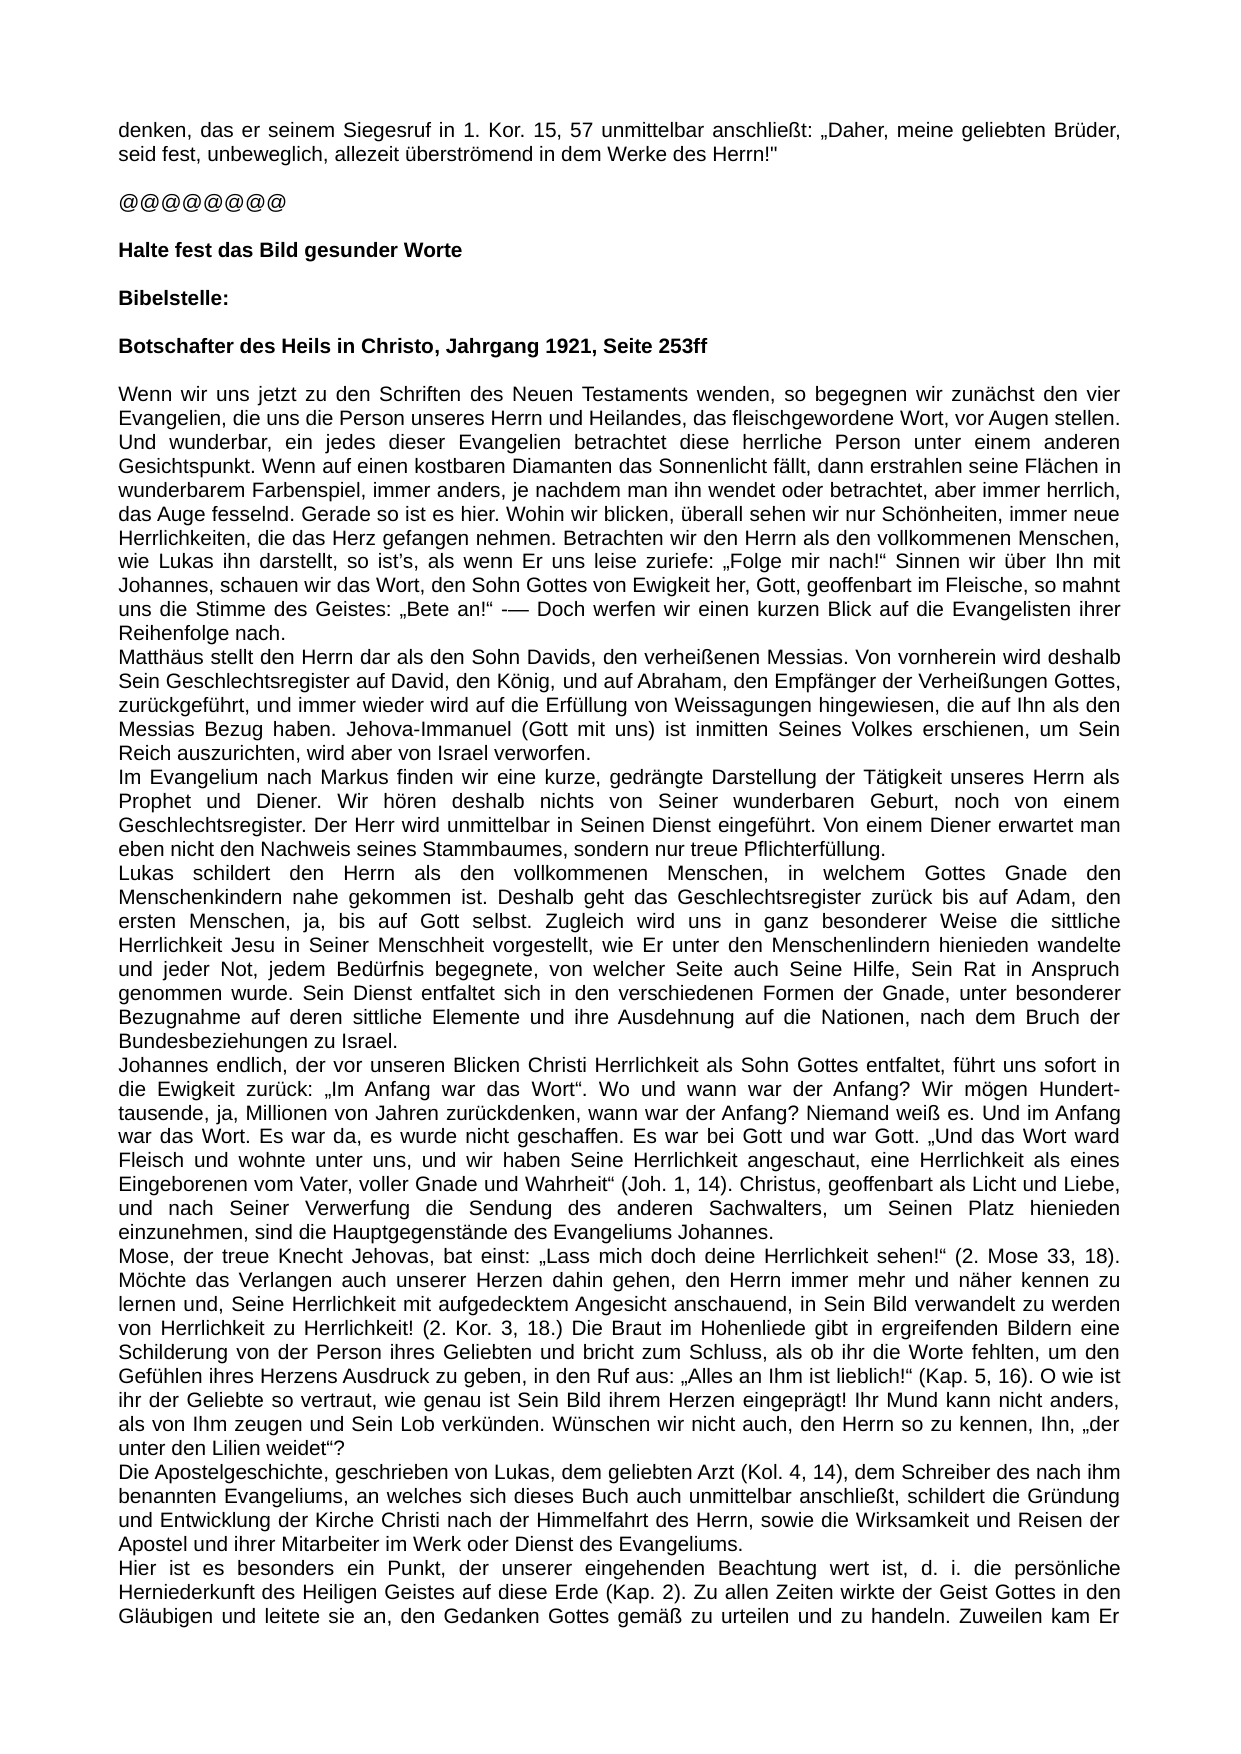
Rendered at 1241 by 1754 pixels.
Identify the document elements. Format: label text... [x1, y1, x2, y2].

text Im Evangelium nach Markus finden wir eine kurze, gedrängte Darstellung der Tätigkeit unseres Herrn als Prophet und Diener. Wir hören deshalb nichts von Seiner wunderbaren Geburt, noch von einem Geschlechtsregister. Der Herr wird unmittelbar in Seinen Dienst eingeführt. Von einem Diener erwartet man eben nicht den Nachweis seines Stammbaumes, sondern nur treue Pflichterfüllung. [118, 765, 1122, 861]
text Halte fest das Bild gesunder Worte [118, 238, 1122, 262]
text Bibelstelle: [118, 286, 1122, 310]
text Wenn wir uns jetzt zu den Schriften des Neuen Testaments wenden, so begegnen wir zunächst den vier Evangelien, die uns die Person unseres Herrn und Heilandes, das fleischgewordene Wort, vor Augen stellen. Und wunderbar, ein jedes dieser Evangelien betrachtet diese herrliche Person unter einem anderen Gesichtspunkt. Wenn auf einen kostbaren Diamanten das Sonnenlicht fällt, dann erstrahlen seine Flächen in wunderbarem Farbenspiel, immer anders, je nachdem man ihn wendet oder betrachtet, aber immer herrlich, das Auge fesselnd. Gerade so ist es hier. Wohin wir blicken, überall sehen wir nur Schönheiten, immer neue Herrlichkeiten, die das Herz gefangen nehmen. Betrachten wir den Herrn als den vollkommenen Menschen, wie Lukas ihn darstellt, so ist’s, als wenn Er uns leise zuriefe: „Folge mir nach!“ Sinnen wir über Ihn mit Johannes, schauen wir das Wort, den Sohn Gottes von Ewigkeit her, Gott, geoffenbart im Fleische, so mahnt uns die Stimme des Geistes: „Bete an!“ -— Doch werfen wir einen kurzen Blick auf die Evangelisten ihrer Reihenfolge nach. [118, 382, 1122, 645]
text Hier ist es besonders ein Punkt, der unserer eingehenden Beachtung wert ist, d. i. die persönliche Herniederkunft des Heiligen Geistes auf diese Erde (Kap. 2). Zu allen Zeiten wirkte der Geist Gottes in den Gläubigen und leitete sie an, den Gedanken Gottes gemäß zu urteilen und zu handeln. Zuweilen kam Er [118, 1556, 1122, 1627]
text Botschafter des Heils in Christo, Jahrgang 1921, Seite 253ff [118, 334, 1122, 358]
text Die Apostelgeschichte, geschrieben von Lukas, dem geliebten Arzt (Kol. 4, 14), dem Schreiber des nach ihm benannten Evangeliums, an welches sich dieses Buch auch unmittelbar anschließt, schildert die Gründung und Entwicklung der Kirche Christi nach der Himmelfahrt des Herrn, sowie die Wirksamkeit und Reisen der Apostel und ihrer Mitarbeiter im Werk oder Dienst des Evangeliums. [118, 1460, 1122, 1556]
text denken, das er seinem Siegesruf in 1. Kor. 15, 57 unmittelbar anschließt: „Daher, meine geliebten Brüder, seid fest, unbeweglich, allezeit überströmend in dem Werke des Herrn!" [118, 118, 1122, 166]
text @@@@@@@@ [118, 190, 1122, 214]
text Johannes endlich, der vor unseren Blicken Christi Herrlichkeit als Sohn Gottes entfaltet, führt uns sofort in die Ewigkeit zurück: „Im Anfang war das Wort“. Wo und wann war der Anfang? Wir mögen Hundert- tausende, ja, Millionen von Jahren zurückdenken, wann war der Anfang? Niemand weiß es. Und im Anfang war das Wort. Es war da, es wurde nicht geschaffen. Es war bei Gott und war Gott. „Und das Wort ward Fleisch und wohnte unter uns, und wir haben Seine Herrlichkeit angeschaut, eine Herrlichkeit als eines Eingeborenen vom Vater, voller Gnade und Wahrheit“ (Joh. 1, 14). Christus, geoffenbart als Licht und Liebe, und nach Seiner Verwerfung die Sendung des anderen Sachwalters, um Seinen Platz hienieden einzunehmen, sind die Hauptgegenstände des Evangeliums Johannes. [118, 1052, 1122, 1244]
text Lukas schildert den Herrn als den vollkommenen Menschen, in welchem Gottes Gnade den Menschenkindern nahe gekommen ist. Deshalb geht das Geschlechtsregister zurück bis auf Adam, den ersten Menschen, ja, bis auf Gott selbst. Zugleich wird uns in ganz besonderer Weise die sittliche Herrlichkeit Jesu in Seiner Menschheit vorgestellt, wie Er unter den Menschenlindern hienieden wandelte und jeder Not, jedem Bedürfnis begegnete, von welcher Seite auch Seine Hilfe, Sein Rat in Anspruch genommen wurde. Sein Dienst entfaltet sich in den verschiedenen Formen der Gnade, unter besonderer Bezugnahme auf deren sittliche Elemente und ihre Ausdehnung auf die Nationen, nach dem Bruch der Bundesbeziehungen zu Israel. [118, 861, 1122, 1052]
text Mose, der treue Knecht Jehovas, bat einst: „Lass mich doch deine Herrlichkeit sehen!“ (2. Mose 33, 18). Möchte das Verlangen auch unserer Herzen dahin gehen, den Herrn immer mehr und näher kennen zu lernen und, Seine Herrlichkeit mit aufgedecktem Angesicht anschauend, in Sein Bild verwandelt zu werden von Herrlichkeit zu Herrlichkeit! (2. Kor. 3, 18.) Die Braut im Hohenliede gibt in ergreifenden Bildern eine Schilderung von der Person ihres Geliebten und bricht zum Schluss, als ob ihr die Worte fehlten, um den Gefühlen ihres Herzens Ausdruck zu geben, in den Ruf aus: „Alles an Ihm ist lieblich!“ (Kap. 5, 16). O wie ist ihr der Geliebte so vertraut, wie genau ist Sein Bild ihrem Herzen eingeprägt! Ihr Mund kann nicht anders, als von Ihm zeugen und Sein Lob verkünden. Wünschen wir nicht auch, den Herrn so zu kennen, Ihn, „der unter den Lilien weidet“? [118, 1244, 1122, 1460]
text Matthäus stellt den Herrn dar als den Sohn Davids, den verheißenen Messias. Von vornherein wird deshalb Sein Geschlechtsregister auf David, den König, und auf Abraham, den Empfänger der Verheißungen Gottes, zurückgeführt, und immer wieder wird auf die Erfüllung von Weissagungen hingewiesen, die auf Ihn als den Messias Bezug haben. Jehova-Immanuel (Gott mit uns) ist inmitten Seines Volkes erschienen, um Sein Reich auszurichten, wird aber von Israel verworfen. [118, 645, 1122, 765]
